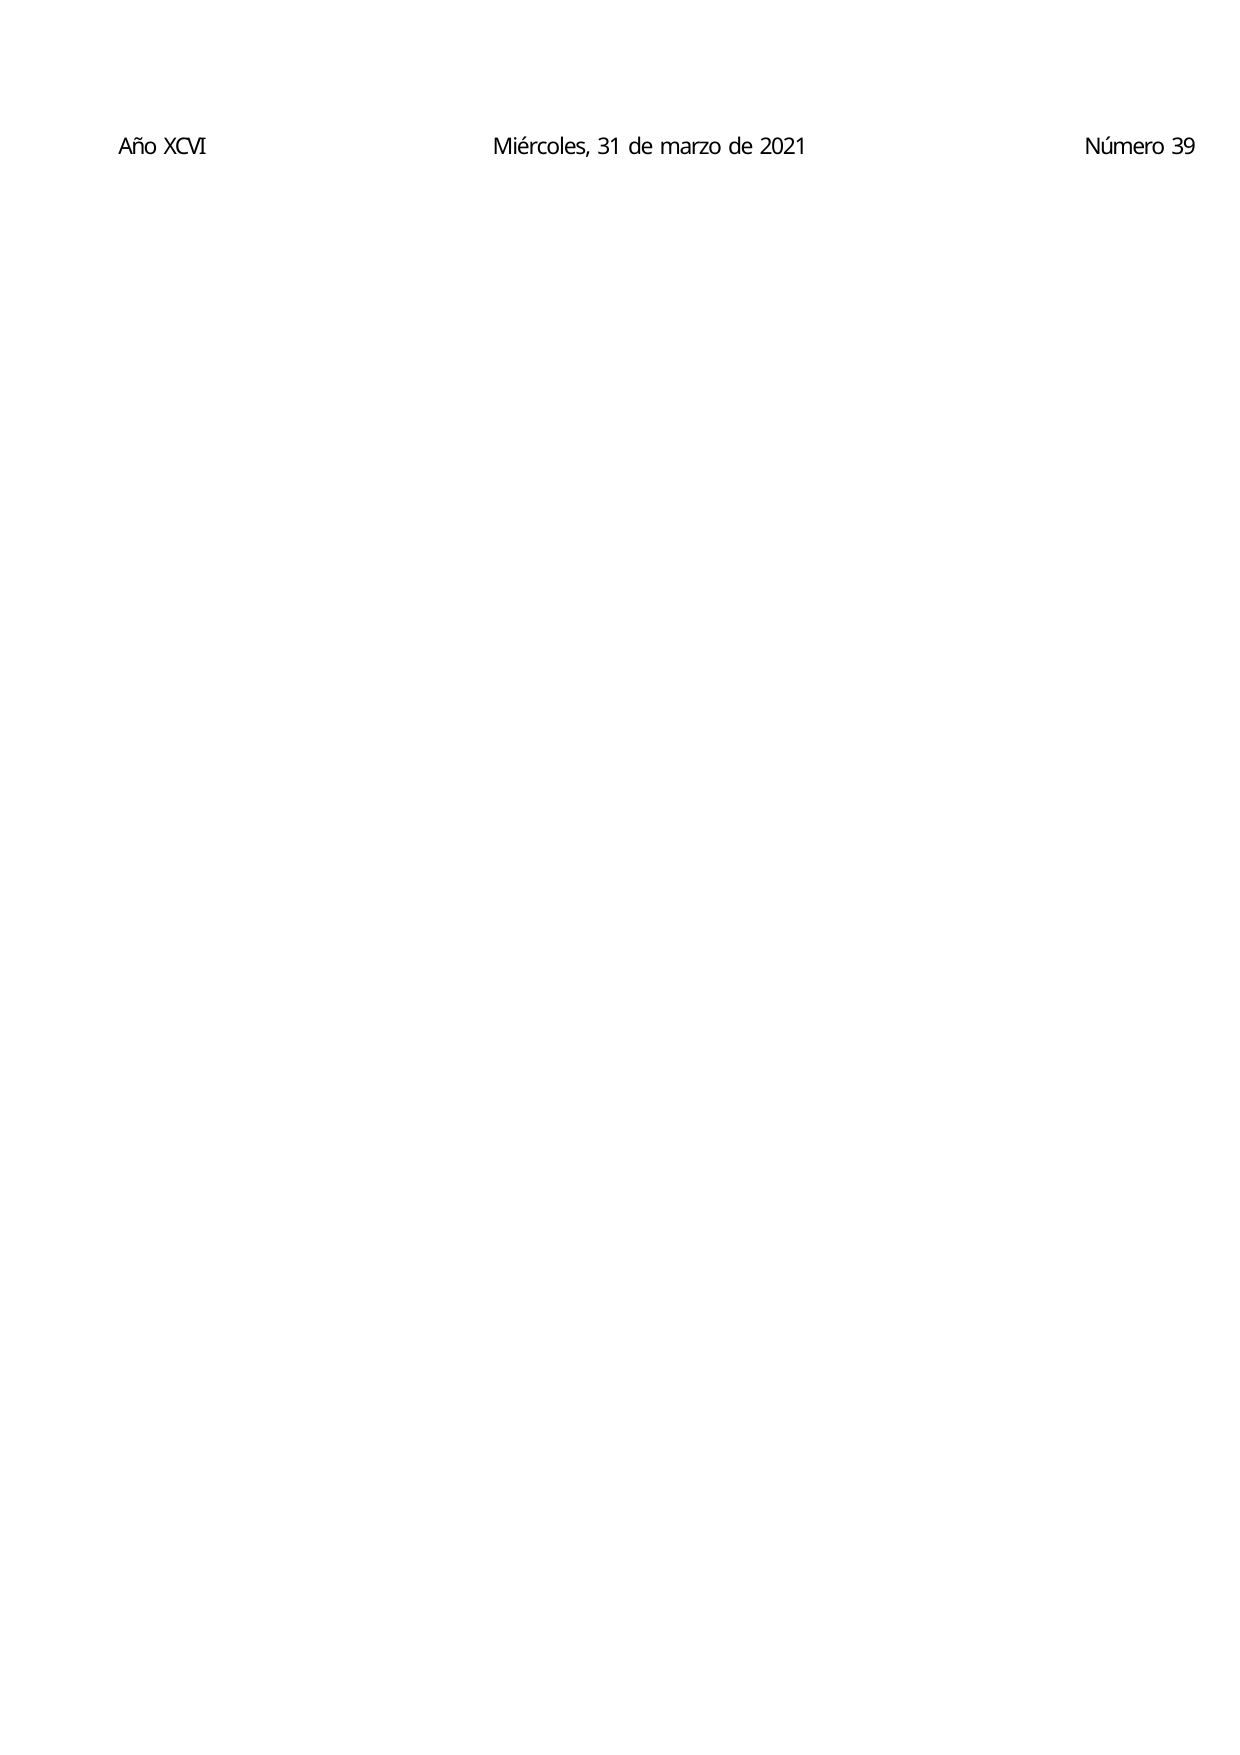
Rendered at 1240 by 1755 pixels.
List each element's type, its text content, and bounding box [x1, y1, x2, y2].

text Año XCVI Miércoles, 31 de marzo de 2021 Número 39 [118, 133, 1229, 159]
